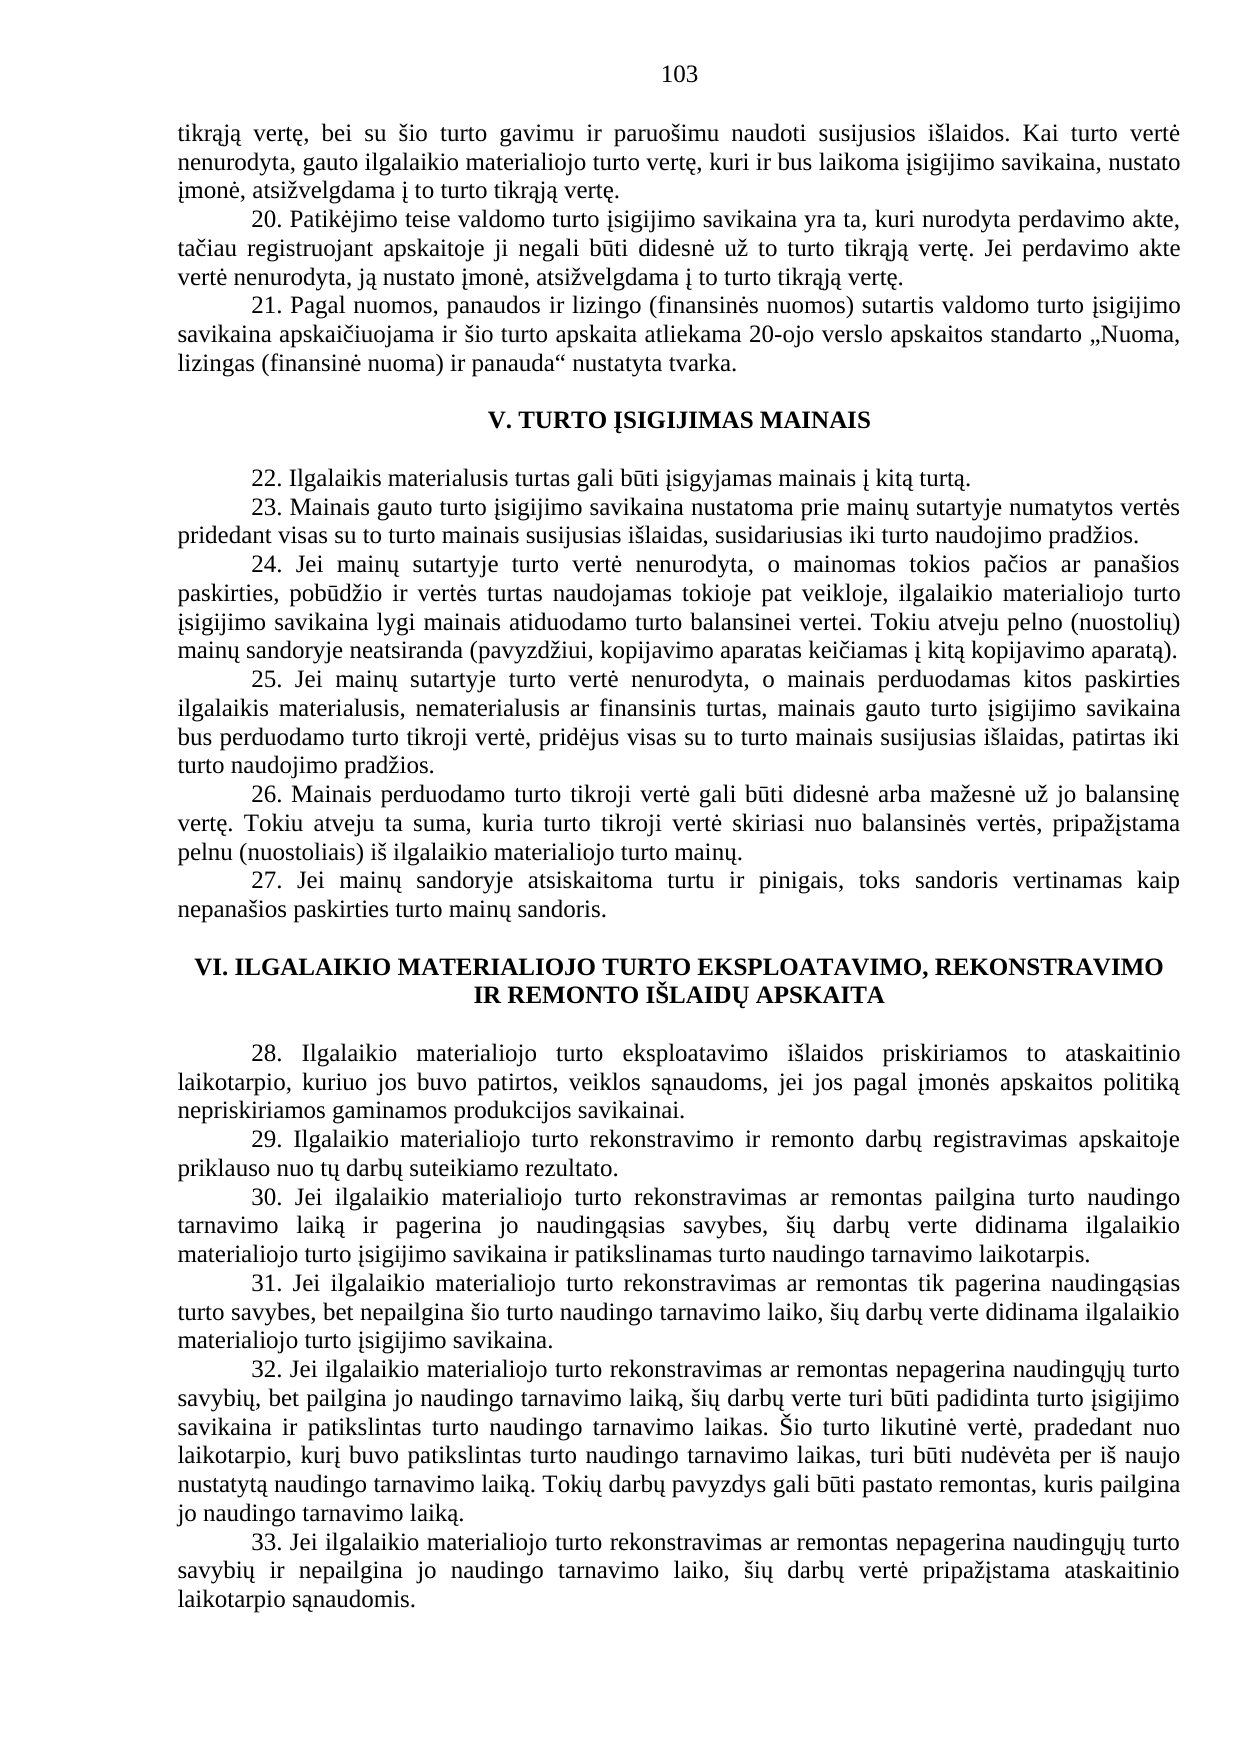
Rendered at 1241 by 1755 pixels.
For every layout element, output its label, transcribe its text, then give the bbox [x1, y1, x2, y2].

text 24. Jei mainų sutartyje turto vertė nenurodyta, o mainomas tokios pačios ar panašios paskirties, pobūdžio ir vertės turtas naudojamas tokioje pat veikloje, ilgalaikio materialiojo turto įsigijimo savikaina lygi mainais atiduodamo turto balansinei vertei. Tokiu atveju pelno (nuostolių) mainų sandoryje neatsiranda (pavyzdžiui, kopijavimo aparatas keičiamas į kitą kopijavimo aparatą). [177, 549, 1181, 664]
text 30. Jei ilgalaikio materialiojo turto rekonstravimas ar remontas pailgina turto naudingo tarnavimo laiką ir pagerina jo naudingąsias savybes, šių darbų verte didinama ilgalaikio materialiojo turto įsigijimo savikaina ir patikslinamas turto naudingo tarnavimo laikotarpis. [177, 1182, 1181, 1268]
text 23. Mainais gauto turto įsigijimo savikaina nustatoma prie mainų sutartyje numatytos vertės pridedant visas su to turto mainais susijusias išlaidas, susidariusias iki turto naudojimo pradžios. [177, 492, 1181, 549]
text 26. Mainais perduodamo turto tikroji vertė gali būti didesnė arba mažesnė už jo balansinę vertę. Tokiu atveju ta suma, kuria turto tikroji vertė skiriasi nuo balansinės vertės, pripažįstama pelnu (nuostoliais) iš ilgalaikio materialiojo turto mainų. [177, 779, 1181, 866]
text 29. Ilgalaikio materialiojo turto rekonstravimo ir remonto darbų registravimas apskaitoje priklauso nuo tų darbų suteikiamo rezultato. [177, 1124, 1181, 1182]
text 25. Jei mainų sutartyje turto vertė nenurodyta, o mainais perduodamas kitos paskirties ilgalaikis materialusis, nematerialusis ar finansinis turtas, mainais gauto turto įsigijimo savikaina bus perduodamo turto tikroji vertė, pridėjus visas su to turto mainais susijusias išlaidas, patirtas iki turto naudojimo pradžios. [177, 664, 1181, 779]
text 28. Ilgalaikio materialiojo turto eksploatavimo išlaidos priskiriamos to ataskaitinio laikotarpio, kuriuo jos buvo patirtos, veiklos sąnaudoms, jei jos pagal įmonės apskaitos politiką nepriskiriamos gaminamos produkcijos savikainai. [177, 1038, 1181, 1124]
text 22. Ilgalaikis materialusis turtas gali būti įsigyjamas mainais į kitą turtą. [177, 463, 1181, 492]
text 32. Jei ilgalaikio materialiojo turto rekonstravimas ar remontas nepagerina naudingųjų turto savybių, bet pailgina jo naudingo tarnavimo laiką, šių darbų verte turi būti padidinta turto įsigijimo savikaina ir patikslintas turto naudingo tarnavimo laikas. Šio turto likutinė vertė, pradedant nuo laikotarpio, kurį buvo patikslintas turto naudingo tarnavimo laikas, turi būti nudėvėta per iš naujo nustatytą naudingo tarnavimo laiką. Tokių darbų pavyzdys gali būti pastato remontas, kuris pailgina jo naudingo tarnavimo laiką. [177, 1354, 1181, 1527]
text 31. Jei ilgalaikio materialiojo turto rekonstravimas ar remontas tik pagerina naudingąsias turto savybes, bet nepailgina šio turto naudingo tarnavimo laiko, šių darbų verte didinama ilgalaikio materialiojo turto įsigijimo savikaina. [177, 1268, 1181, 1354]
text V. TURTO ĮSIGIJIMAS MAINAIS [177, 406, 1181, 434]
text tikrąją vertę, bei su šio turto gavimu ir paruošimu naudoti susijusios išlaidos. Kai turto vertė nenurodyta, gauto ilgalaikio materialiojo turto vertę, kuri ir bus laikoma įsigijimo savikaina, nustato įmonė, atsižvelgdama į to turto tikrąją vertę. [177, 118, 1181, 204]
text 33. Jei ilgalaikio materialiojo turto rekonstravimas ar remontas nepagerina naudingųjų turto savybių ir nepailgina jo naudingo tarnavimo laiko, šių darbų vertė pripažįstama ataskaitinio laikotarpio sąnaudomis. [177, 1527, 1181, 1613]
text VI. ILGALAIKIO MATERIALIOJO TURTO EKSPLOATAVIMO, REKONSTRAVIMO IR REMONTO IŠLAIDŲ APSKAITA [177, 952, 1181, 1009]
text 20. Patikėjimo teise valdomo turto įsigijimo savikaina yra ta, kuri nurodyta perdavimo akte, tačiau registruojant apskaitoje ji negali būti didesnė už to turto tikrąją vertę. Jei perdavimo akte vertė nenurodyta, ją nustato įmonė, atsižvelgdama į to turto tikrąją vertę. [177, 204, 1181, 291]
text 27. Jei mainų sandoryje atsiskaitoma turtu ir pinigais, toks sandoris vertinamas kaip nepanašios paskirties turto mainų sandoris. [177, 866, 1181, 923]
text 21. Pagal nuomos, panaudos ir lizingo (finansinės nuomos) sutartis valdomo turto įsigijimo savikaina apskaičiuojama ir šio turto apskaita atliekama 20-ojo verslo apskaitos standarto „Nuoma, lizingas (finansinė nuoma) ir panauda“ nustatyta tvarka. [177, 291, 1181, 377]
